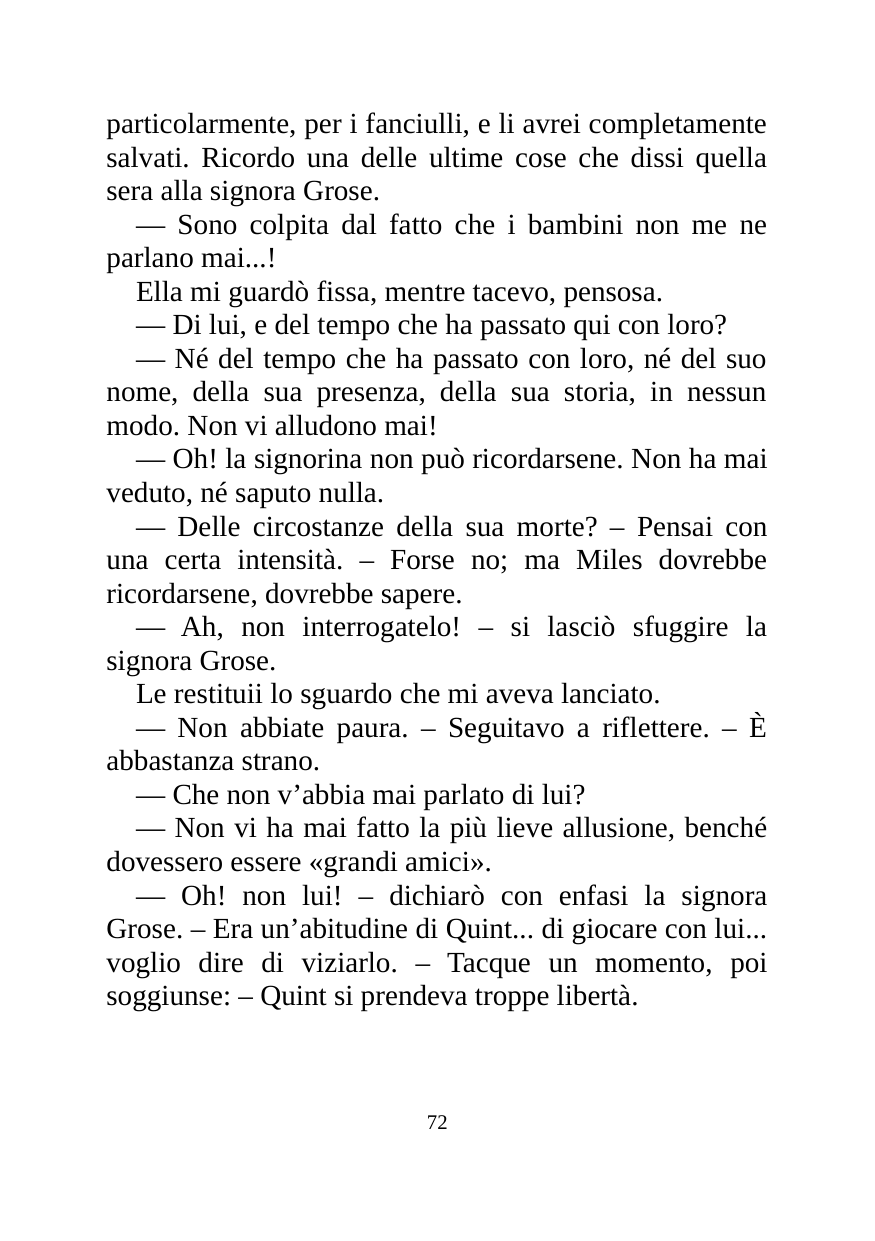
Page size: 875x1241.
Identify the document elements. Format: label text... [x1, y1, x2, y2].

text Ella mi guardò fissa, mentre tacevo, pensosa. [106, 274, 768, 307]
text — Oh! la signorina non può ricordarsene. Non ha mai veduto, né saputo nulla. [106, 442, 768, 509]
text Le restituii lo sguardo che mi aveva lanciato. [106, 676, 768, 710]
text — Sono colpita dal fatto che i bambini non me ne parlano mai...! [106, 207, 768, 274]
text — Né del tempo che ha passato con loro, né del suo nome, della sua presenza, della sua storia, in nessun modo. Non vi alludono mai! [106, 341, 768, 442]
text — Di lui, e del tempo che ha passato qui con loro? [106, 307, 768, 341]
text particolarmente, per i fanciulli, e li avrei completamente salvati. Ricordo una delle ultime cose che dissi quella sera alla signora Grose. [106, 106, 768, 207]
text — Non abbiate paura. – Seguitavo a riflettere. – È abbastanza strano. [106, 710, 768, 777]
text — Oh! non lui! – dichiarò con enfasi la signora Grose. – Era un’abitudine di Quint... di giocare con lui... voglio dire di viziarlo. – Tacque un momento, poi soggiunse: – Quint si prendeva troppe libertà. [106, 878, 768, 1012]
text — Ah, non interrogatelo! – si lasciò sfuggire la signora Grose. [106, 609, 768, 676]
text — Delle circostanze della sua morte? – Pensai con una certa intensità. – Forse no; ma Miles dovrebbe ricordarsene, dovrebbe sapere. [106, 509, 768, 609]
text — Non vi ha mai fatto la più lieve allusione, benché dovessero essere «grandi amici». [106, 811, 768, 878]
text — Che non v’abbia mai parlato di lui? [106, 777, 768, 811]
